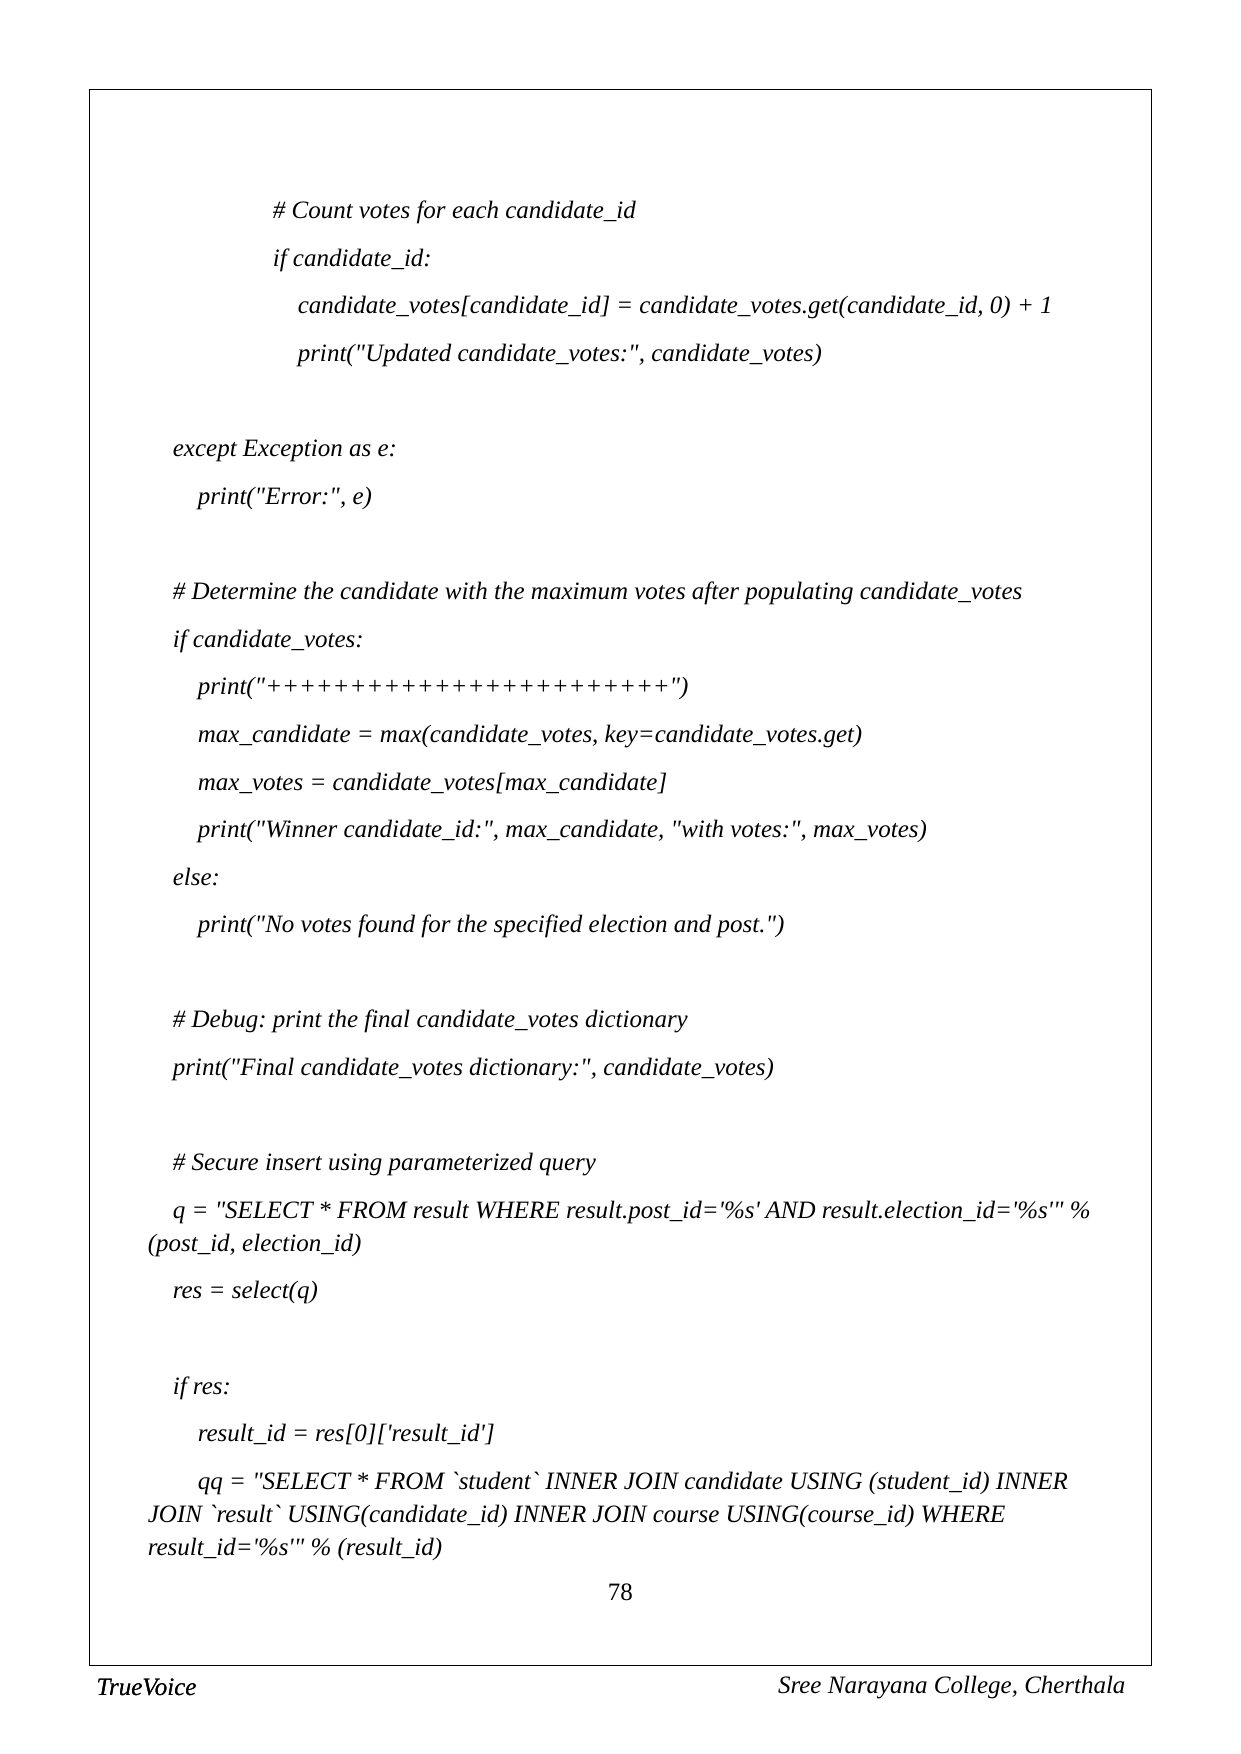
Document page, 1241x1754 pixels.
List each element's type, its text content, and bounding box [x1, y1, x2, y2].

text # Secure insert using parameterized query [148, 1147, 1092, 1176]
text print("Winner candidate_id:", max_candidate, "with votes:", max_votes) [148, 814, 1092, 843]
text qq = "SELECT * FROM `student` INNER JOIN candidate USING (student_id) INNER JOIN `result` USING(candidate_id) INNER JOIN course USING(course_id) WHERE result_id='%s'" % (result_id) [148, 1466, 1092, 1561]
text candidate_votes[candidate_id] = candidate_votes.get(candidate_id, 0) + 1 [148, 291, 1092, 319]
text q = "SELECT * FROM result WHERE result.post_id='%s' AND result.election_id='%s'" % (post_id, election_id) [148, 1195, 1092, 1257]
text print("++++++++++++++++++++++++") [148, 671, 1092, 700]
text res = select(q) [148, 1276, 1092, 1304]
text if candidate_votes: [148, 624, 1092, 652]
text if candidate_id: [148, 243, 1092, 272]
text print("Updated candidate_votes:", candidate_votes) [148, 338, 1092, 367]
text max_votes = candidate_votes[max_candidate] [148, 767, 1092, 795]
text if res: [148, 1371, 1092, 1399]
text max_candidate = max(candidate_votes, key=candidate_votes.get) [148, 719, 1092, 748]
text # Determine the candidate with the maximum votes after populating candidate_votes [148, 576, 1092, 605]
text print("No votes found for the specified election and post.") [148, 909, 1092, 938]
text # Debug: print the final candidate_votes dictionary [148, 1004, 1092, 1033]
text print("Error:", e) [148, 481, 1092, 510]
text else: [148, 862, 1092, 891]
text print("Final candidate_votes dictionary:", candidate_votes) [148, 1052, 1092, 1081]
text except Exception as e: [148, 433, 1092, 462]
text # Count votes for each candidate_id [148, 195, 1092, 224]
text result_id = res[0]['result_id'] [148, 1418, 1092, 1447]
